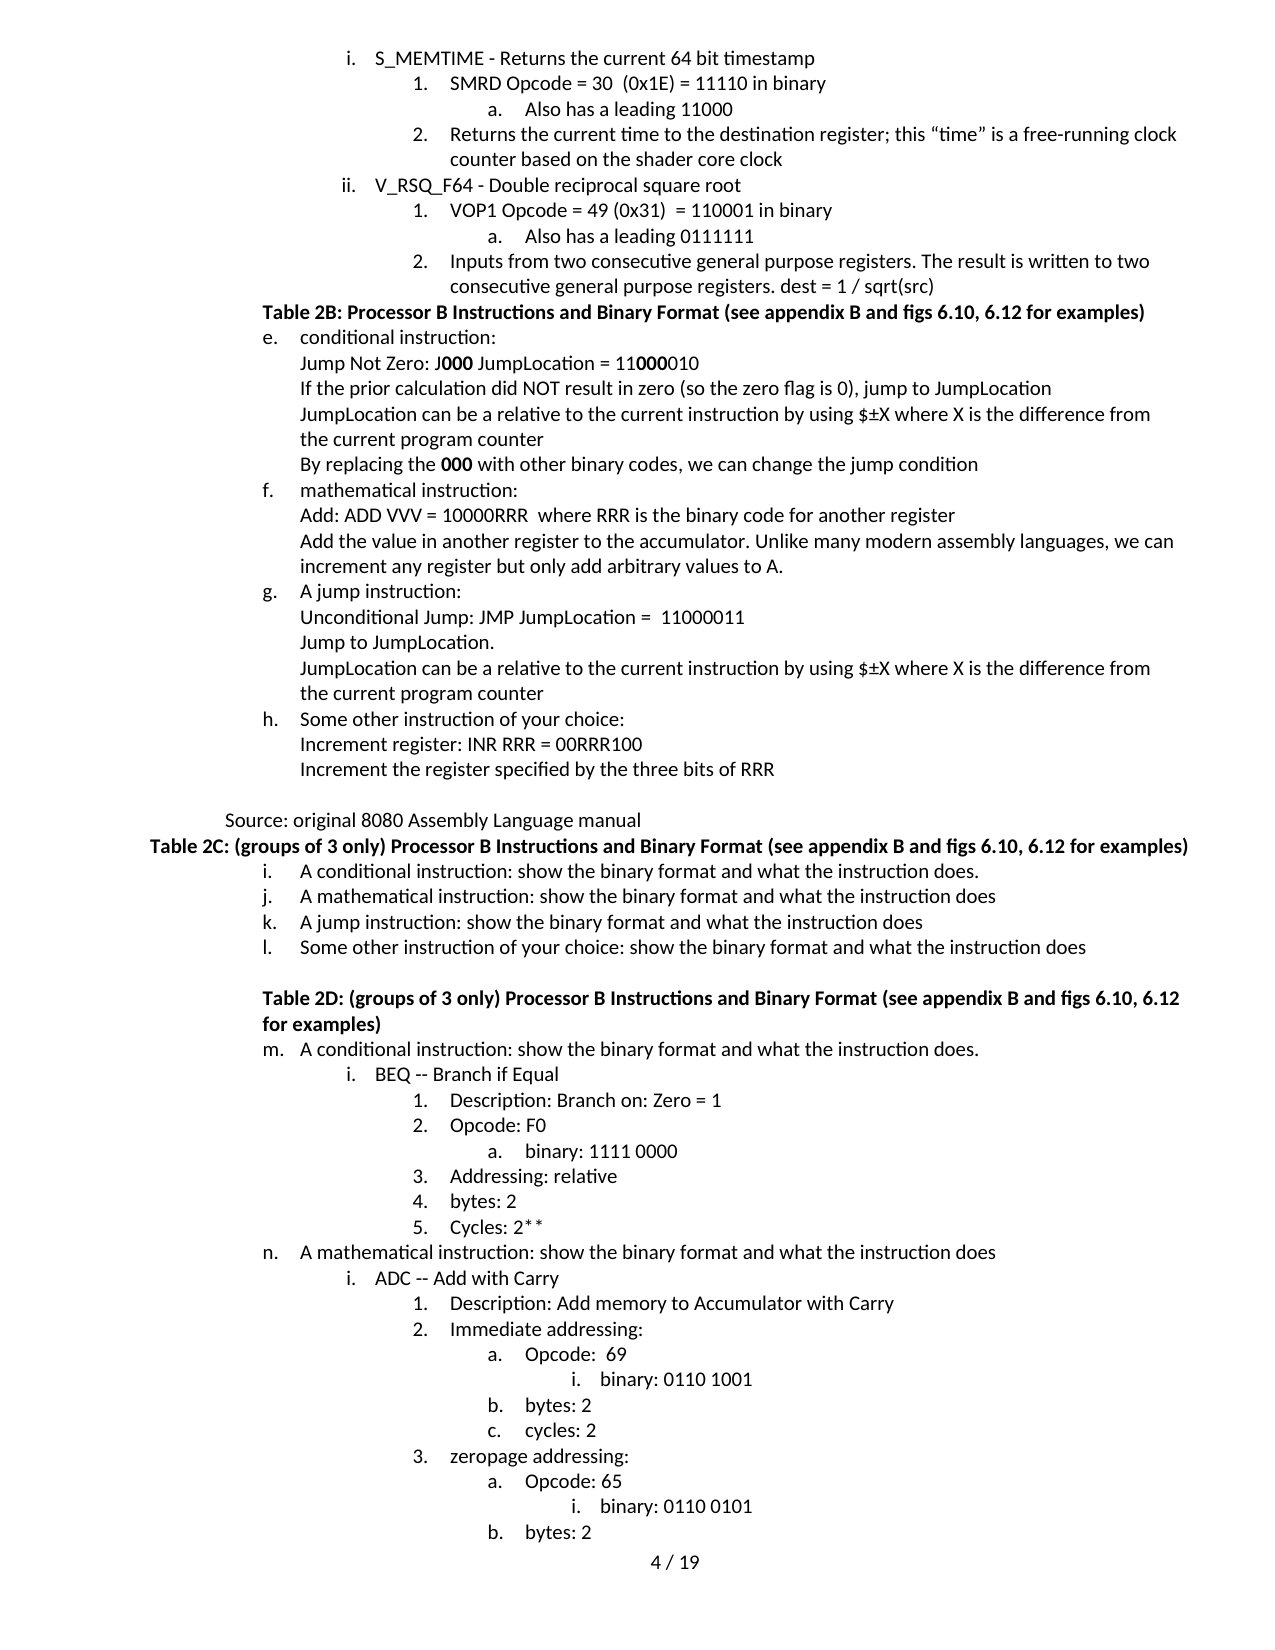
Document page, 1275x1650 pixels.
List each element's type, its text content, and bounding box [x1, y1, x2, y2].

list Description: Branch on: Zero = 1 [412, 1087, 1200, 1112]
list binary: 1111 0000 [487, 1138, 1200, 1163]
list Opcode: 65 [487, 1468, 1200, 1494]
text Add the value in another register to the accumulator. Unlike many modern assembly languages, we can increment any register but only add arbitrary values to A. [300, 528, 1200, 579]
text the current program counter [300, 680, 1200, 706]
list Inputs from two consecutive general purpose registers. The result is written to two consecutive general purpose registers. dest = 1 / sqrt(src) [412, 248, 1200, 299]
text Jump to JumpLocation. [300, 629, 1200, 655]
list Some other instruction of your choice: show the binary format and what the instruction does [262, 934, 1200, 960]
list Addressing: relative [412, 1163, 1200, 1189]
text Table 2B: Processor B Instructions and Binary Format (see appendix B and figs 6.10, 6.12 for examples) [262, 299, 1200, 324]
text JumpLocation can be a relative to the current instruction by using $±X where X is the difference from [300, 655, 1200, 680]
list A mathematical instruction: show the binary format and what the instruction does [262, 1239, 1200, 1265]
list Description: Add memory to Accumulator with Carry [412, 1290, 1200, 1316]
text Table 2D: (groups of 3 only) Processor B Instructions and Binary Format (see appendix B and figs 6.10, 6.12 for examples) [262, 985, 1200, 1036]
text If the prior calculation did NOT result in zero (so the zero flag is 0), jump to JumpLocation [300, 375, 1200, 401]
list bytes: 2 [412, 1189, 1200, 1214]
list S_MEMTIME - Returns the current 64 bit timestamp [356, 45, 1200, 70]
list Opcode: F0 [412, 1112, 1200, 1138]
list A conditional instruction: show the binary format and what the instruction does. [262, 1036, 1200, 1062]
list Some other instruction of your choice: [262, 706, 1200, 731]
list binary: 0110 1001 [581, 1367, 1200, 1392]
list A mathematical instruction: show the binary format and what the instruction does [262, 884, 1200, 909]
list bytes: 2 [487, 1392, 1200, 1417]
list A jump instruction: [262, 579, 1200, 604]
text By replacing the 000 with other binary codes, we can change the jump condition [300, 452, 1200, 477]
text Source: original 8080 Assembly Language manual [150, 807, 1200, 833]
text Unconditional Jump: JMP JumpLocation = 11000011 [300, 604, 1200, 629]
text the current program counter [300, 426, 1200, 452]
list Opcode: 69 [487, 1341, 1200, 1367]
list A conditional instruction: show the binary format and what the instruction does. [262, 858, 1200, 884]
list ADC -- Add with Carry [356, 1265, 1200, 1290]
text JumpLocation can be a relative to the current instruction by using $±X where X is the difference from [300, 401, 1200, 426]
list Immediate addressing: [412, 1316, 1200, 1341]
list VOP1 Opcode = 49 (0x31) = 110001 in binary [412, 197, 1200, 223]
list A jump instruction: show the binary format and what the instruction does [262, 909, 1200, 934]
list binary: 0110 0101 [581, 1494, 1200, 1519]
list Also has a leading 11000 [487, 96, 1200, 121]
list BEQ -- Branch if Equal [356, 1062, 1200, 1087]
text Jump Not Zero: J000 JumpLocation = 11000010 [300, 350, 1200, 375]
list V_RSQ_F64 - Double reciprocal square root [356, 172, 1200, 197]
text Add: ADD VVV = 10000RRR where RRR is the binary code for another register [300, 502, 1200, 528]
list mathematical instruction: [262, 477, 1200, 502]
text Increment register: INR RRR = 00RRR100 [300, 731, 1200, 757]
list Returns the current time to the destination register; this “time” is a free-running clock counter based on the shader core clock [412, 121, 1200, 172]
list Cycles: 2** [412, 1214, 1200, 1239]
list SMRD Opcode = 30 (0x1E) = 11110 in binary [412, 70, 1200, 96]
text Table 2C: (groups of 3 only) Processor B Instructions and Binary Format (see appendix B and figs 6.10, 6.12 for examples) [150, 833, 1200, 858]
list conditional instruction: [262, 324, 1200, 350]
list zeropage addressing: [412, 1443, 1200, 1468]
text Increment the register specified by the three bits of RRR [300, 757, 1200, 782]
list cycles: 2 [487, 1417, 1200, 1443]
list Also has a leading 0111111 [487, 223, 1200, 248]
list bytes: 2 [487, 1519, 1200, 1544]
